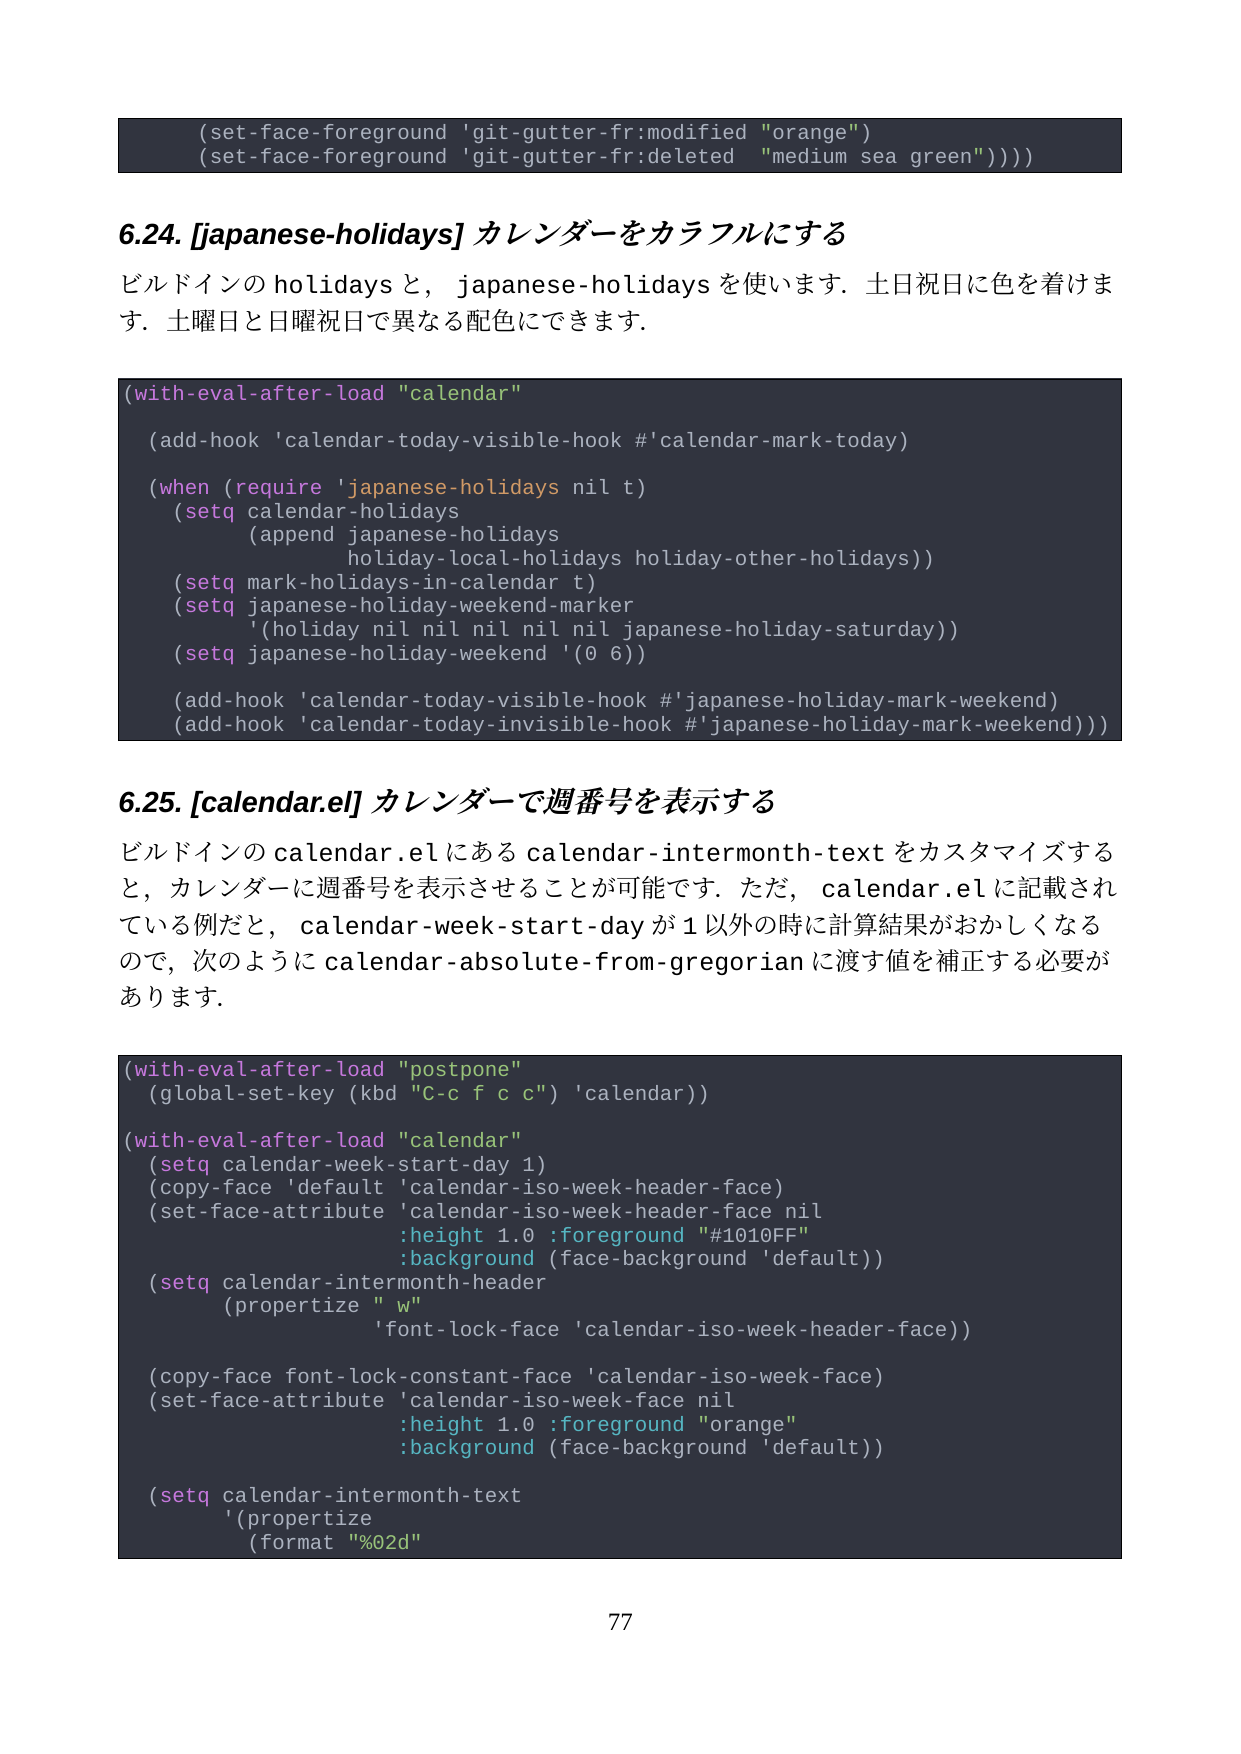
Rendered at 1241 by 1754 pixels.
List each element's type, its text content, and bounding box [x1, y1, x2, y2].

text :background (face-background 'default)) [119, 1244, 1121, 1268]
text holiday-local-holidays holiday-other-holidays)) [119, 544, 1121, 568]
text (copy-face font-lock-constant-face 'calendar-iso-week-face) [119, 1362, 1121, 1386]
text (append japanese-holidays [119, 520, 1121, 544]
text (global-set-key (kbd "C-c f c c") 'calendar)) [119, 1079, 1121, 1102]
text (setq calendar-holidays [119, 497, 1121, 520]
text (with-eval-after-load "postpone" [119, 1056, 1121, 1079]
text (set-face-attribute 'calendar-iso-week-header-face nil [119, 1197, 1121, 1221]
text (setq calendar-intermonth-text [119, 1481, 1121, 1504]
text (with-eval-after-load "calendar" [119, 380, 1121, 402]
text '(holiday nil nil nil nil nil japanese-holiday-saturday)) [119, 615, 1121, 639]
text (set-face-attribute 'calendar-iso-week-face nil [119, 1386, 1121, 1410]
text ビルドインの calendar.el にある calendar-intermonth-text をカスタマイズすると，カレンダーに週番号を表示させることが可能です．ただ， calendar.el に記載されている例だと， calendar-week-start-day が 1 以外の時に計算結果がおかしくなるので，次のように calendar-absolute-from-gregorian に渡す値を補正する必要があります． [118, 833, 1122, 1043]
text (setq japanese-holiday-weekend-marker [119, 591, 1121, 615]
subtitle [japanese-holidays] カレンダーをカラフルにする [118, 211, 1122, 253]
text '(propertize [119, 1504, 1121, 1528]
text :background (face-background 'default)) [119, 1433, 1121, 1457]
text (copy-face 'default 'calendar-iso-week-header-face) [119, 1173, 1121, 1197]
text (add-hook 'calendar-today-invisible-hook #'japanese-holiday-mark-weekend))) [119, 709, 1121, 740]
text (propertize " w" [119, 1292, 1121, 1315]
text (setq japanese-holiday-weekend '(0 6)) [119, 639, 1121, 662]
text (set-face-foreground 'git-gutter-fr:modified "orange") [119, 119, 1121, 142]
text 'font-lock-face 'calendar-iso-week-header-face)) [119, 1315, 1121, 1339]
text :height 1.0 :foreground "orange" [119, 1410, 1121, 1433]
text (add-hook 'calendar-today-visible-hook #'japanese-holiday-mark-weekend) [119, 686, 1121, 709]
text (set-face-foreground 'git-gutter-fr:deleted "medium sea green")))) [119, 142, 1121, 172]
text (when (require 'japanese-holidays nil t) [119, 473, 1121, 497]
text (format "%02d" [119, 1528, 1121, 1558]
subtitle [calendar.el] カレンダーで週番号を表示する [118, 778, 1122, 820]
text (add-hook 'calendar-today-visible-hook #'calendar-mark-today) [119, 426, 1121, 449]
text (setq mark-holidays-in-calendar t) [119, 568, 1121, 591]
text ビルドインの holidays と， japanese-holidays を使います．土日祝日に色を着けます．土曜日と日曜祝日で異なる配色にできます． [118, 265, 1122, 366]
text (with-eval-after-load "calendar" [119, 1126, 1121, 1150]
text (setq calendar-week-start-day 1) [119, 1150, 1121, 1173]
text :height 1.0 :foreground "#1010FF" [119, 1221, 1121, 1244]
text (setq calendar-intermonth-header [119, 1268, 1121, 1292]
